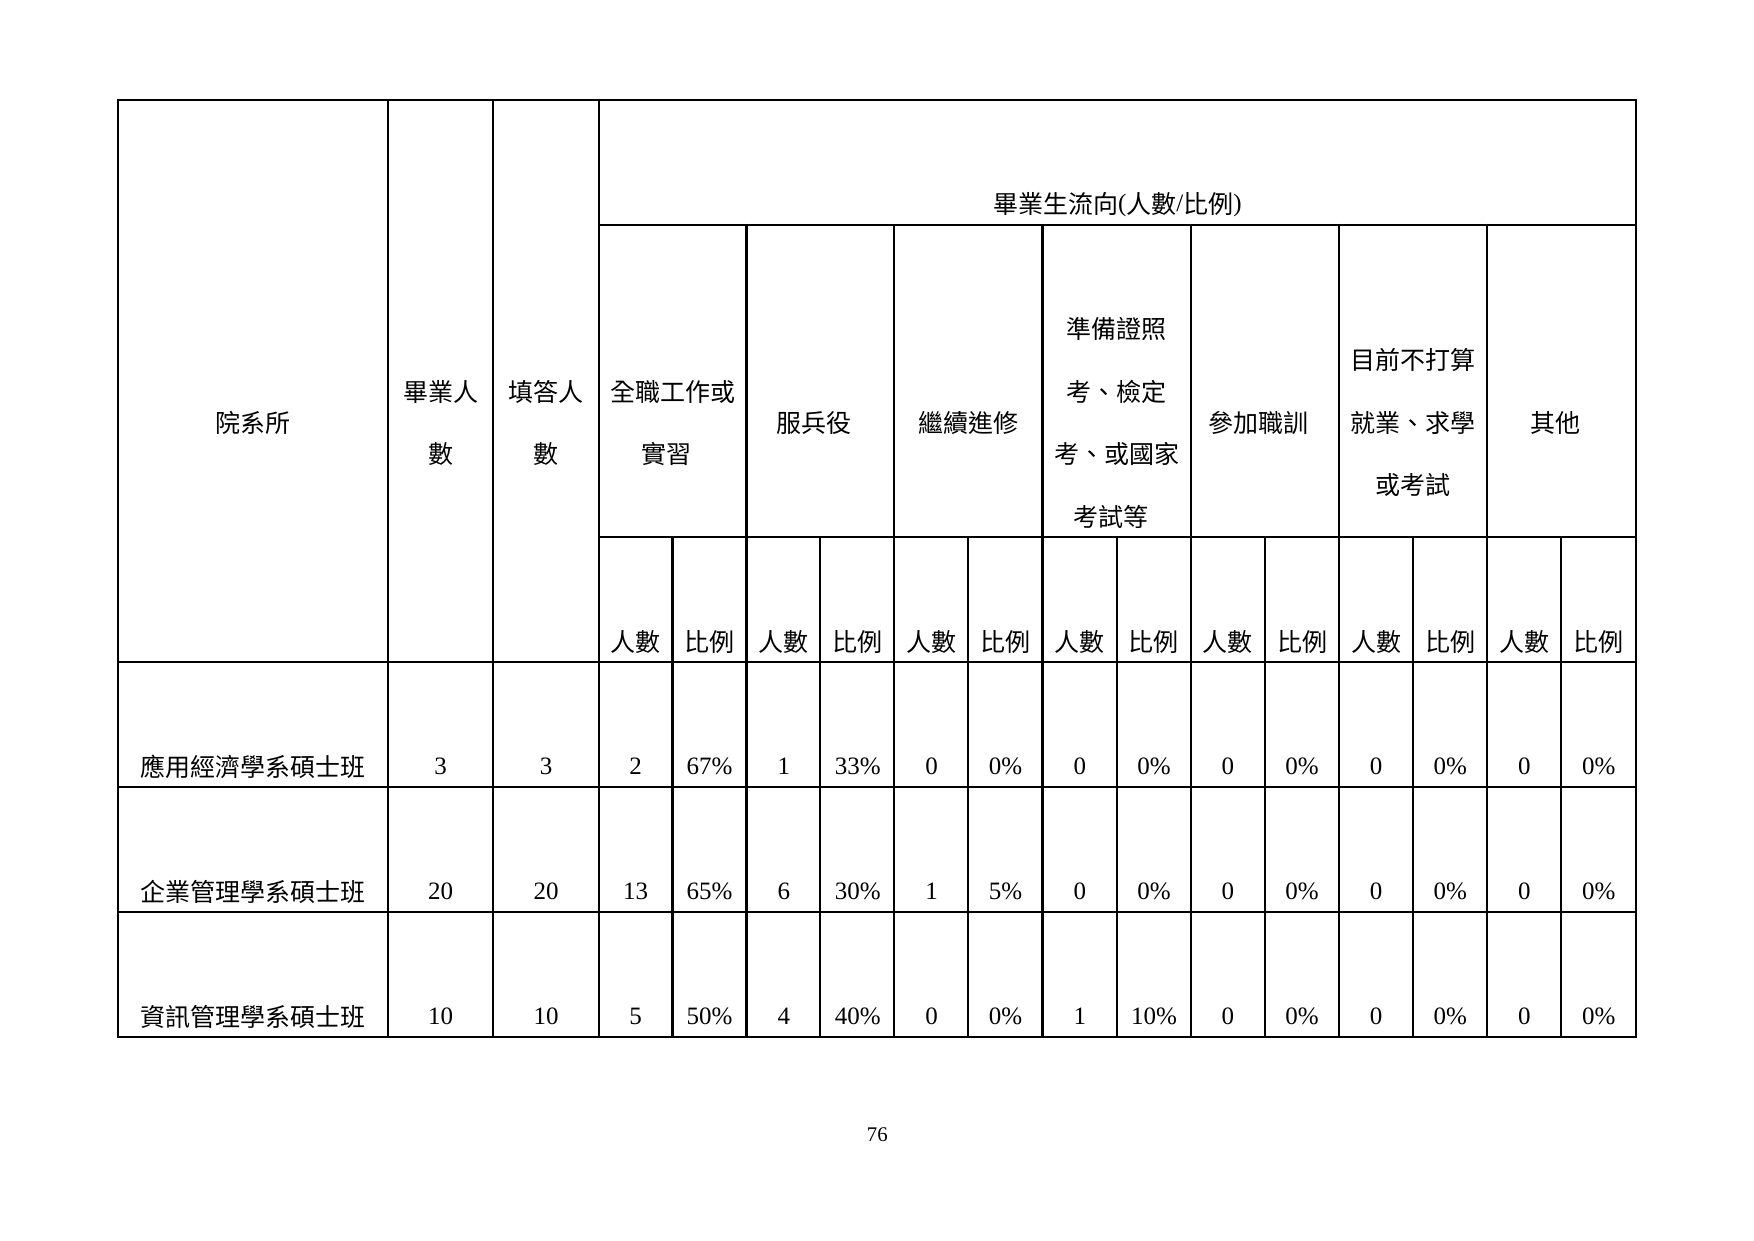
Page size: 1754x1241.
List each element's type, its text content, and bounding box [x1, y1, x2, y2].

table_cell 1 [1044, 913, 1116, 1036]
table_cell 4 [748, 913, 819, 1036]
table_cell 50% [674, 913, 745, 1036]
table_cell 人數 [1192, 538, 1264, 661]
table_cell 參加職訓 [1192, 226, 1338, 536]
table_cell 0 [1192, 663, 1264, 786]
table_cell 人數 [1488, 538, 1560, 661]
table_cell 0 [1340, 913, 1412, 1036]
table_cell 0% [1562, 788, 1635, 911]
table_cell 10 [494, 913, 598, 1036]
table_cell 服兵役 [748, 226, 893, 536]
table_cell 比例 [1118, 538, 1190, 661]
table_cell 0% [1266, 663, 1338, 786]
table_cell 0 [895, 663, 967, 786]
table_cell 比例 [969, 538, 1041, 661]
table_cell 應用經濟學系碩士班 [119, 663, 387, 786]
table_cell 33% [821, 663, 893, 786]
table_cell 5% [969, 788, 1041, 911]
table_cell 3 [389, 663, 492, 786]
table_cell 其他 [1488, 226, 1635, 536]
table_cell 0 [1488, 663, 1560, 786]
table_cell 0 [1044, 788, 1116, 911]
table_cell 13 [600, 788, 671, 911]
table_cell 65% [674, 788, 745, 911]
table_cell 人數 [895, 538, 967, 661]
table_cell 5 [600, 913, 671, 1036]
table_cell 0 [1192, 788, 1264, 911]
table_cell 繼續進修 [895, 226, 1041, 536]
table_cell 67% [674, 663, 745, 786]
table_cell 人數 [748, 538, 819, 661]
table_cell 0% [969, 913, 1041, 1036]
table_cell 0 [1044, 663, 1116, 786]
table_cell 0% [1118, 788, 1190, 911]
table_cell 0% [1562, 663, 1635, 786]
table_cell 40% [821, 913, 893, 1036]
table_header 畢業人數 [389, 101, 492, 661]
table_cell 0 [1488, 913, 1560, 1036]
table_cell 20 [494, 788, 598, 911]
table_cell 0% [1562, 913, 1635, 1036]
table_header 院系所 [119, 101, 387, 661]
table_cell 0% [1414, 788, 1486, 911]
table_cell 20 [389, 788, 492, 911]
table_cell 0% [1414, 663, 1486, 786]
table_cell 人數 [600, 538, 671, 661]
table_cell 全職工作或實習 [600, 226, 745, 536]
table_cell 30% [821, 788, 893, 911]
table_cell 0% [969, 663, 1041, 786]
table_cell 企業管理學系碩士班 [119, 788, 387, 911]
table_cell 0 [1340, 663, 1412, 786]
table_cell 1 [748, 663, 819, 786]
table_cell 比例 [1266, 538, 1338, 661]
table_cell 0% [1266, 913, 1338, 1036]
table_cell 準備證照考、檢定考、或國家考試等 [1044, 226, 1190, 536]
table_cell 0% [1266, 788, 1338, 911]
table_cell 0% [1118, 663, 1190, 786]
table_cell 人數 [1044, 538, 1116, 661]
table_cell 比例 [1414, 538, 1486, 661]
table_cell 10 [389, 913, 492, 1036]
table_header 畢業生流向(人數/比例) [600, 101, 1635, 223]
table_cell 資訊管理學系碩士班 [119, 913, 387, 1036]
table_cell 比例 [1562, 538, 1635, 661]
table_cell 0 [895, 913, 967, 1036]
table_header 填答人數 [494, 101, 598, 661]
table_cell 3 [494, 663, 598, 786]
table_cell 0 [1488, 788, 1560, 911]
table_cell 1 [895, 788, 967, 911]
table_cell 人數 [1340, 538, 1412, 661]
table_cell 2 [600, 663, 671, 786]
table_cell 比例 [821, 538, 893, 661]
table_cell 0 [1192, 913, 1264, 1036]
table_cell 10% [1118, 913, 1190, 1036]
table_cell 比例 [674, 538, 745, 661]
table_cell 6 [748, 788, 819, 911]
table_cell 0% [1414, 913, 1486, 1036]
table_cell 目前不打算就業、求學或考試 [1340, 226, 1486, 536]
table_cell 0 [1340, 788, 1412, 911]
